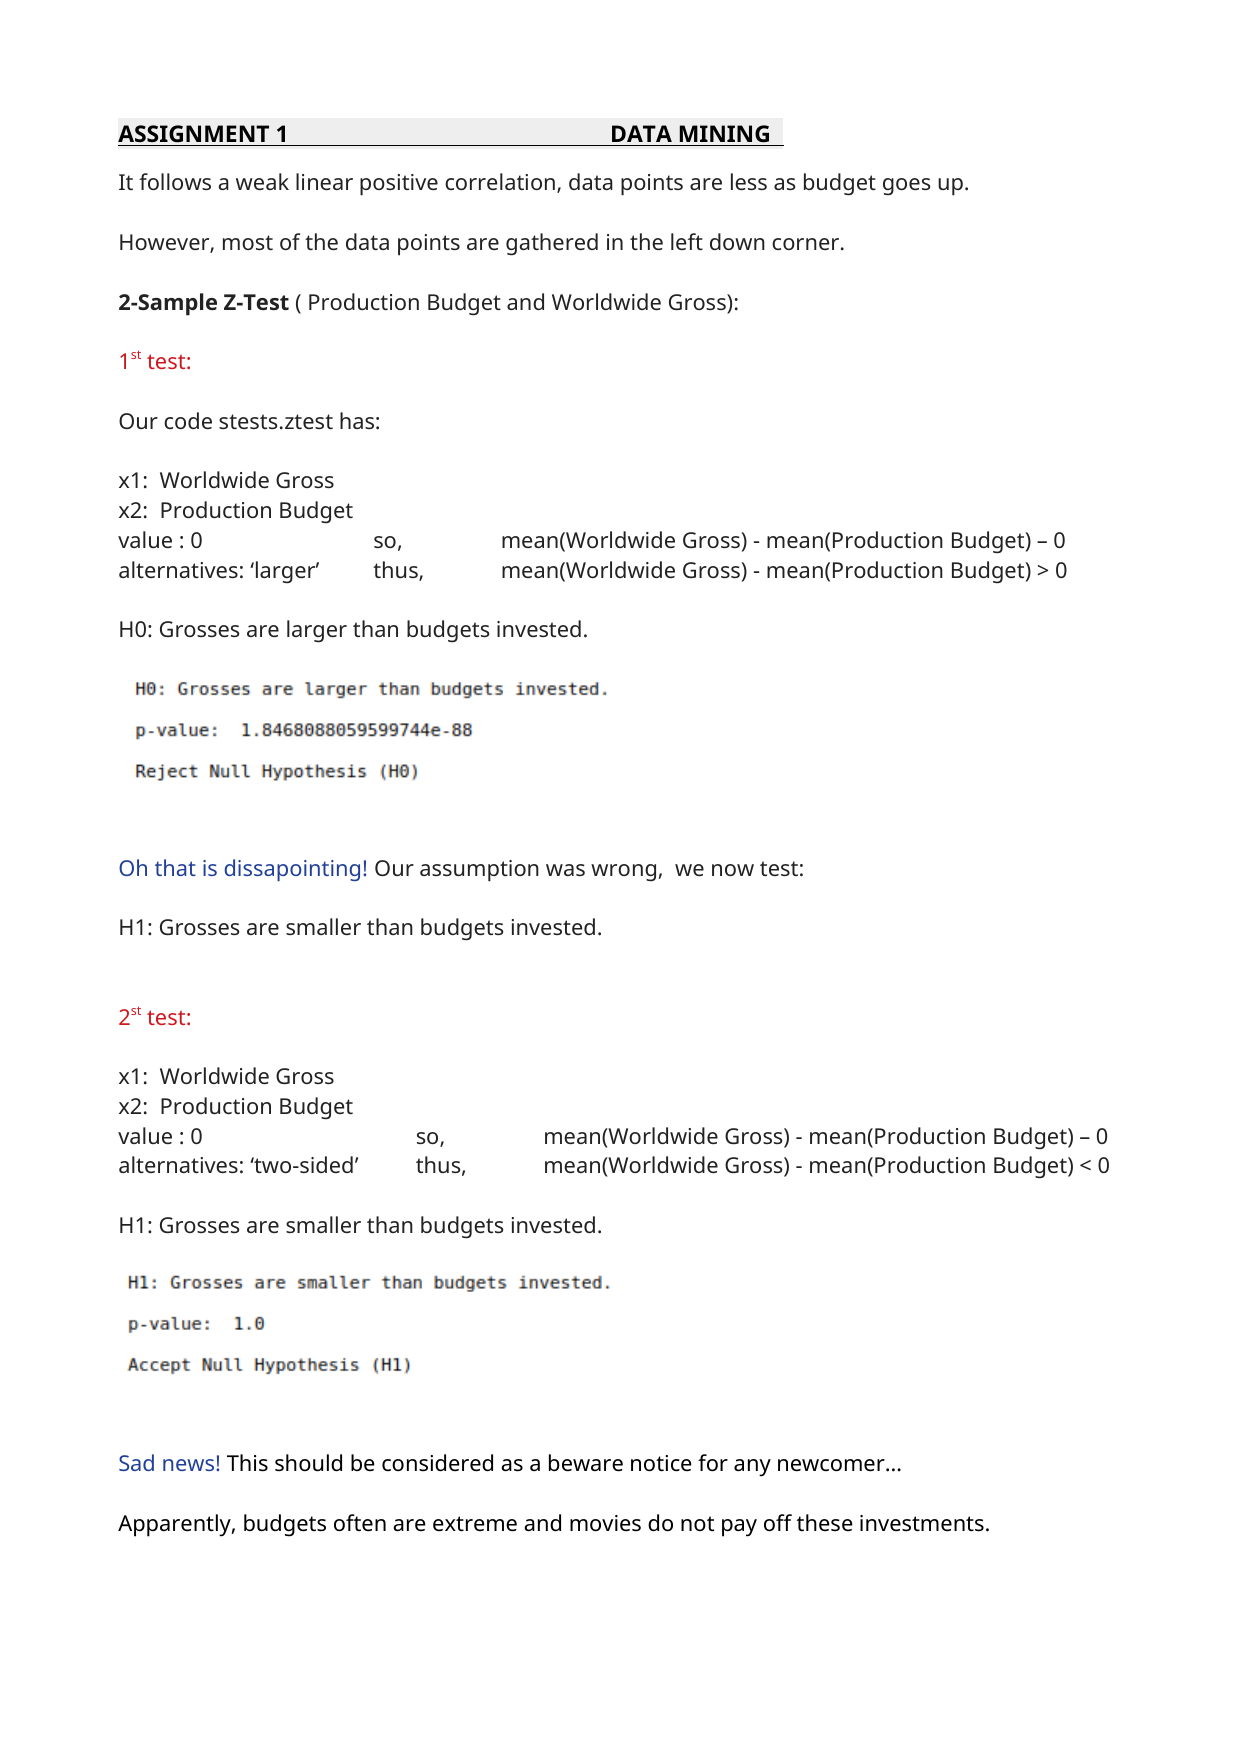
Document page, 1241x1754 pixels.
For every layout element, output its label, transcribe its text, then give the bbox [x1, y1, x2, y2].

text However, most of the data points are gathered in the left down corner. [118, 227, 1122, 257]
text value : 0 so, mean(Worldwide Gross) - mean(Production Budget) – 0 [118, 525, 1122, 555]
text 1st test: [118, 346, 1122, 376]
text x2: Production Budget [118, 1091, 1122, 1121]
text H1: Grosses are smaller than budgets invested. [118, 912, 1122, 942]
text x2: Production Budget [118, 495, 1122, 525]
text alternatives: ‘larger’ thus, mean(Worldwide Gross) - mean(Production Budget) > 0 [118, 555, 1122, 584]
text Apparently, budgets often are extreme and movies do not pay off these investments. [118, 1508, 1122, 1538]
text Oh that is dissapointing! Our assumption was wrong, we now test: [118, 853, 1122, 882]
text alternatives: ‘two-sided’ thus, mean(Worldwide Gross) - mean(Production Budget) < 0 [118, 1151, 1122, 1180]
text H1: Grosses are smaller than budgets invested. [118, 1210, 1122, 1240]
text It follows a weak linear positive correlation, data points are less as budget goes up. [118, 167, 1122, 197]
text 2-Sample Z-Test ( Production Budget and Worldwide Gross): [118, 287, 1122, 316]
text x1: Worldwide Gross [118, 465, 1122, 495]
text Sad news! This should be considered as a beware notice for any newcomer… [118, 1448, 1122, 1478]
picture [120, 1274, 627, 1379]
picture [118, 673, 647, 795]
text H0: Grosses are larger than budgets invested. [118, 614, 1122, 644]
text Our code stests.ztest has: [118, 406, 1122, 436]
text 2st test: [118, 1002, 1122, 1031]
text x1: Worldwide Gross [118, 1061, 1122, 1091]
text value : 0 so, mean(Worldwide Gross) - mean(Production Budget) – 0 [118, 1121, 1122, 1151]
